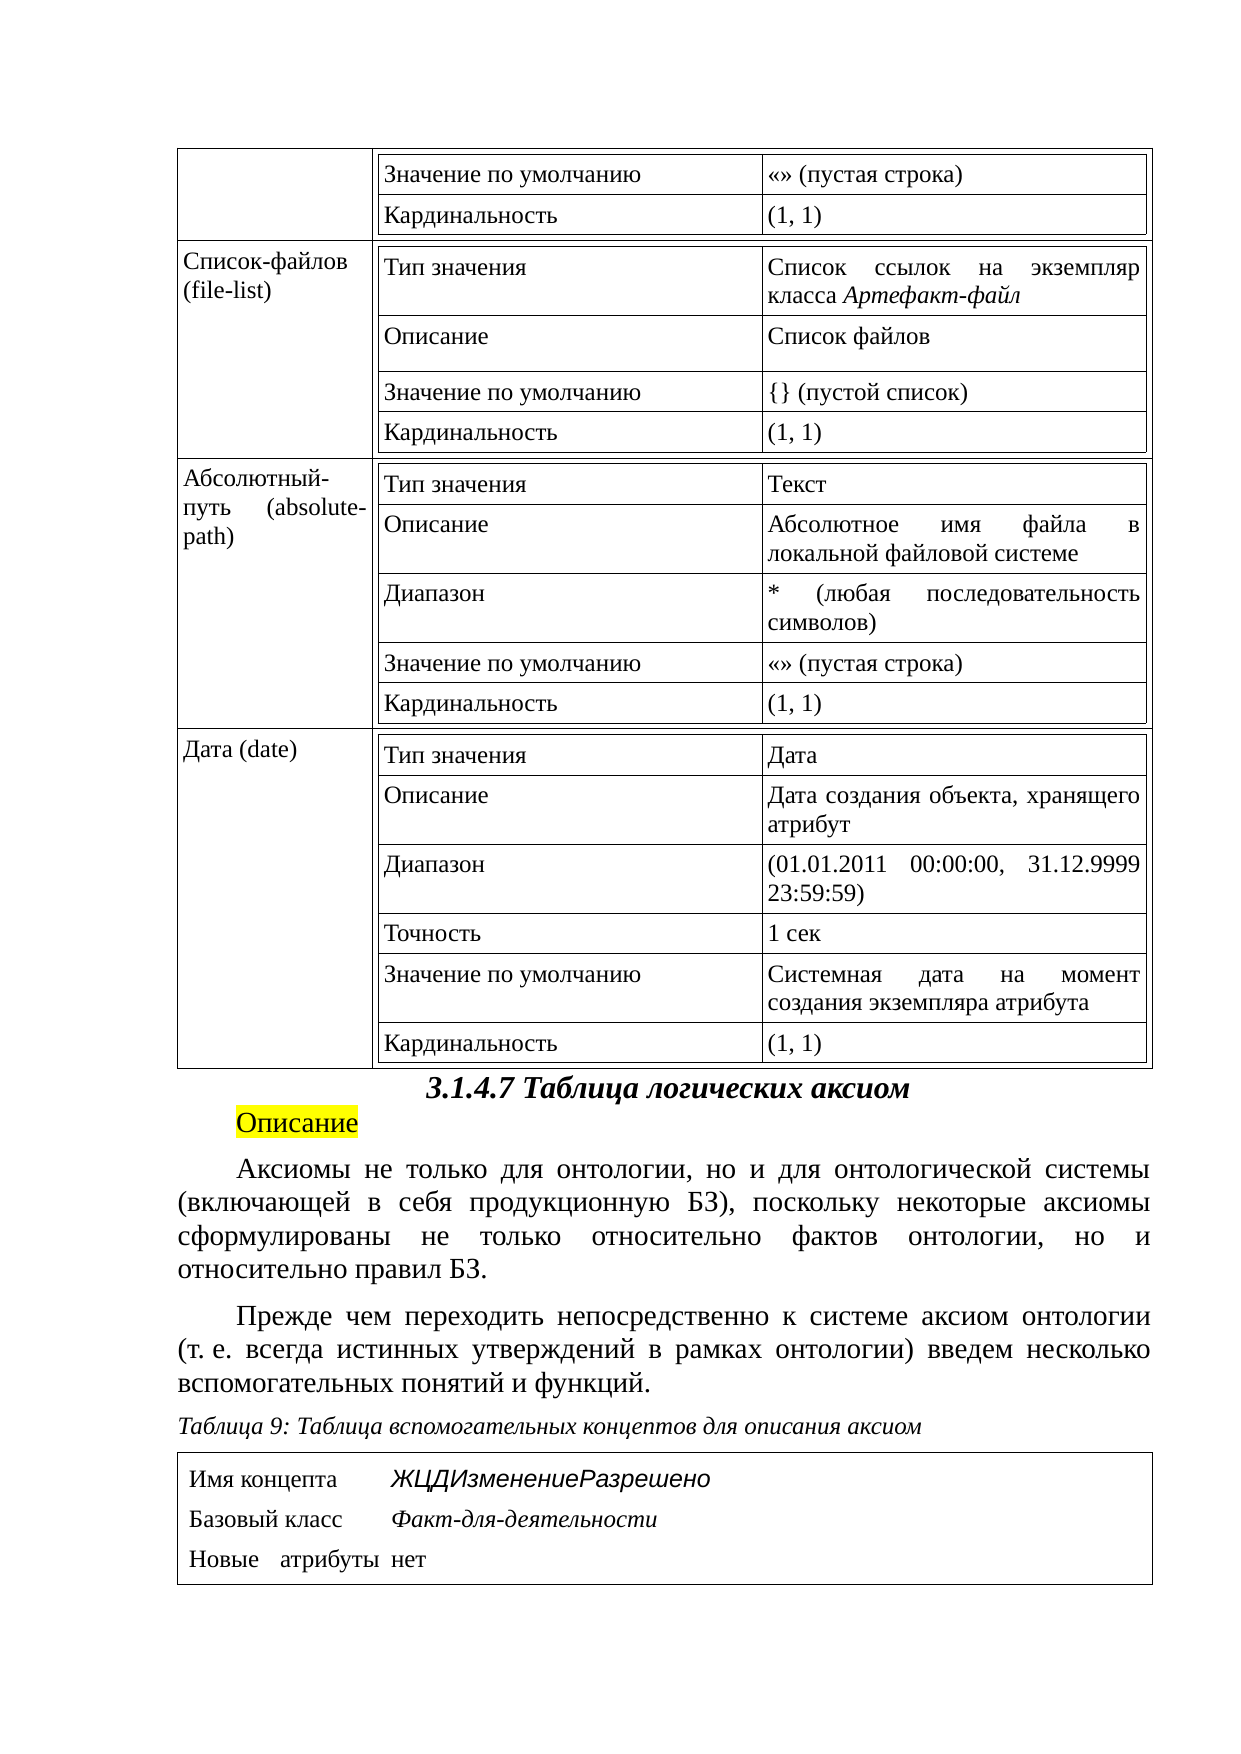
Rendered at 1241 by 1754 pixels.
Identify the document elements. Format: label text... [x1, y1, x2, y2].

subtitle Таблица логических аксиом [177, 1069, 1152, 1105]
table_cell (1, 1) [763, 683, 1146, 722]
table_cell «» (пустая строка) [763, 155, 1146, 194]
table_cell Диапазон [379, 845, 762, 913]
table_header Имя концепта [183, 1458, 385, 1498]
text Прежде чем переходить непосредственно к системе аксиом онтологии (т. е. всегда истинных утверждений в рамках онтологии) введем несколько вспомогательных понятий и функций. [177, 1298, 1152, 1398]
table_header Дата [763, 735, 1146, 774]
table_cell Список файлов [763, 316, 1146, 371]
table_cell * (любая последовательность символов) [763, 574, 1146, 642]
table_cell Абсолютный-путь (absolute-path) [178, 459, 372, 728]
table_cell 1 сек [763, 914, 1146, 953]
table_cell Дата создания объекта, хранящего атрибут [763, 776, 1146, 843]
table_cell «» (пустая строка) [763, 643, 1146, 682]
table_cell Описание [379, 316, 762, 371]
table_cell Точность [379, 914, 762, 953]
table_cell [373, 149, 1152, 240]
table_cell Значение по умолчанию [379, 954, 762, 1022]
table_cell Список-файлов (file-list) [178, 241, 372, 457]
table_cell Кардинальность [379, 412, 762, 452]
table_cell Значение по умолчанию [379, 372, 762, 411]
table_cell [373, 459, 1152, 728]
table_header Список ссылок на экземпляр класса Артефакт-файл [763, 247, 1146, 315]
table_cell нет [385, 1538, 1146, 1578]
table_cell [373, 241, 1152, 457]
table_cell Описание [379, 776, 762, 843]
table_header Текст [763, 464, 1146, 504]
text Описание [177, 1105, 1152, 1138]
table_cell (01.01.2011 00:00:00, 31.12.9999 23:59:59) [763, 845, 1146, 913]
table_cell Факт-для-деятельности [385, 1498, 1146, 1538]
table_cell Кардинальность [379, 683, 762, 722]
table_cell Системная дата на момент создания экземпляра атрибута [763, 954, 1146, 1022]
table_cell (1, 1) [763, 412, 1146, 452]
table_header [178, 1453, 1152, 1584]
table_cell Диапазон [379, 574, 762, 642]
table_cell [373, 729, 1152, 1068]
table_cell [178, 149, 372, 240]
table_cell Кардинальность [379, 195, 762, 234]
table_cell {} (пустой список) [763, 372, 1146, 411]
text Таблица 9: Таблица вспомогательных концептов для описания аксиом [177, 1411, 1152, 1439]
table_cell Описание [379, 505, 762, 573]
table_cell (1, 1) [763, 195, 1146, 234]
text Аксиомы не только для онтологии, но и для онтологической системы (включающей в себя продукционную БЗ), поскольку некоторые аксиомы сформулированы не только относительно фактов онтологии, но и относительно правил БЗ. [177, 1151, 1152, 1285]
table_cell Базовый класс [183, 1498, 385, 1538]
table_cell Новые атрибуты [183, 1538, 385, 1578]
table_cell Кардинальность [379, 1023, 762, 1062]
table_header Тип значения [379, 735, 762, 774]
table_header ЖЦДИзменениеРазрешено [385, 1458, 1146, 1498]
table_cell Дата (date) [178, 729, 372, 1068]
table_cell Значение по умолчанию [379, 155, 762, 194]
table_header Тип значения [379, 464, 762, 504]
table_cell Абсолютное имя файла в локальной файловой системе [763, 505, 1146, 573]
table_cell (1, 1) [763, 1023, 1146, 1062]
table_cell Значение по умолчанию [379, 643, 762, 682]
table_header Тип значения [379, 247, 762, 315]
